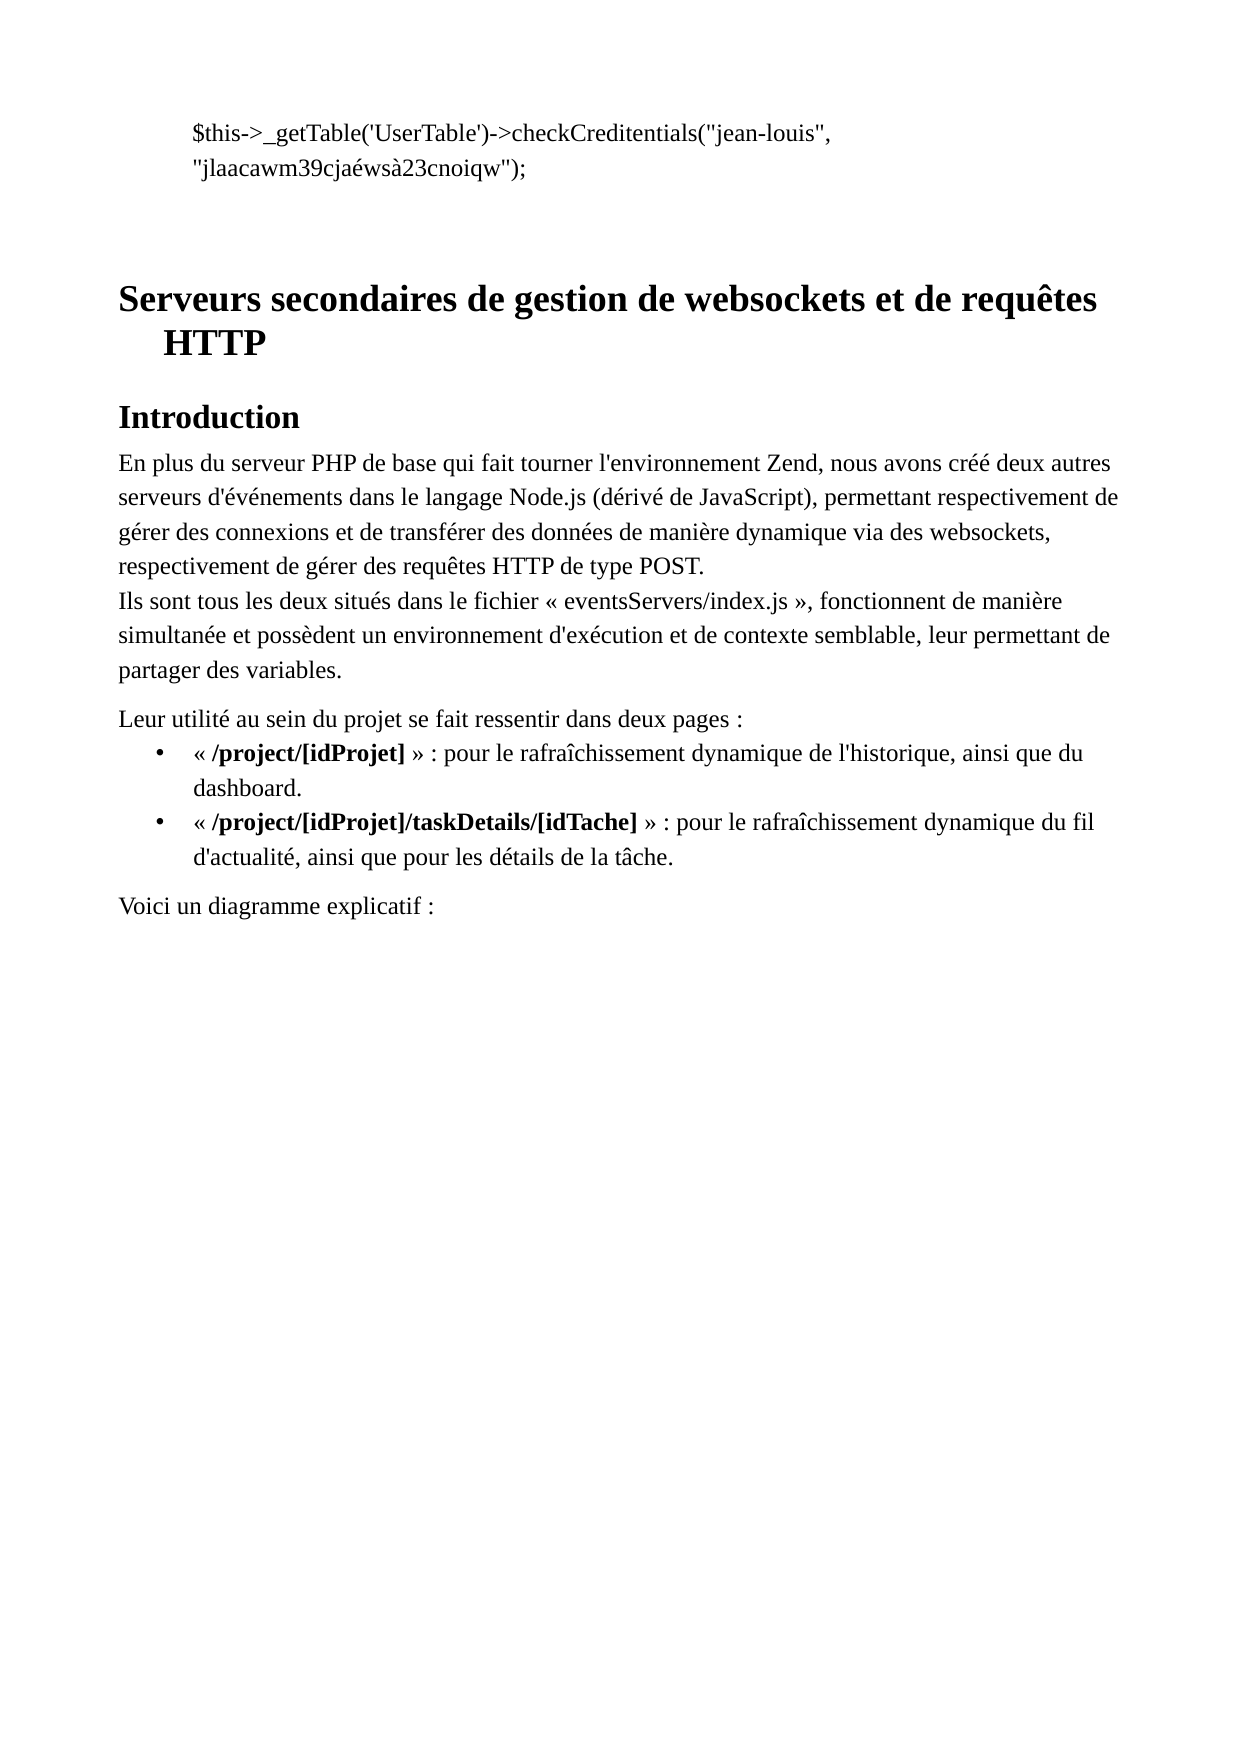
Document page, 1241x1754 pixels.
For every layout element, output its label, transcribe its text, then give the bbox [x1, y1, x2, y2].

text $this->_getTable('UserTable')->checkCreditentials("jean-louis", "jlaacawm39cjaéwsà23cnoiqw"); [118, 118, 1122, 181]
list « /project/[idProjet] » : pour le rafraîchissement dynamique de l'historique, ainsi que du dashboard. [156, 738, 1122, 802]
text Leur utilité au sein du projet se fait ressentir dans deux pages : [118, 704, 1122, 733]
list « /project/[idProjet]/taskDetails/[idTache] » : pour le rafraîchissement dynamique du fil d'actualité, ainsi que pour les détails de la tâche. [156, 807, 1122, 871]
text En plus du serveur PHP de base qui fait tourner l'environnement Zend, nous avons créé deux autres serveurs d'événements dans le langage Node.js (dérivé de JavaScript), permettant respectivement de gérer des connexions et de transférer des données de manière dynamique via des websockets, respectivement de gérer des requêtes HTTP de type POST. Ils sont tous les deux situés dans le fichier « eventsServers/index.js », fonctionnent de manière simultanée et possèdent un environnement d'exécution et de contexte semblable, leur permettant de partager des variables. [118, 448, 1122, 683]
subtitle Serveurs secondaires de gestion de websockets et de requêtes HTTP [118, 276, 1122, 363]
subtitle Introduction [118, 397, 1122, 435]
text Voici un diagramme explicatif : [118, 891, 1122, 919]
